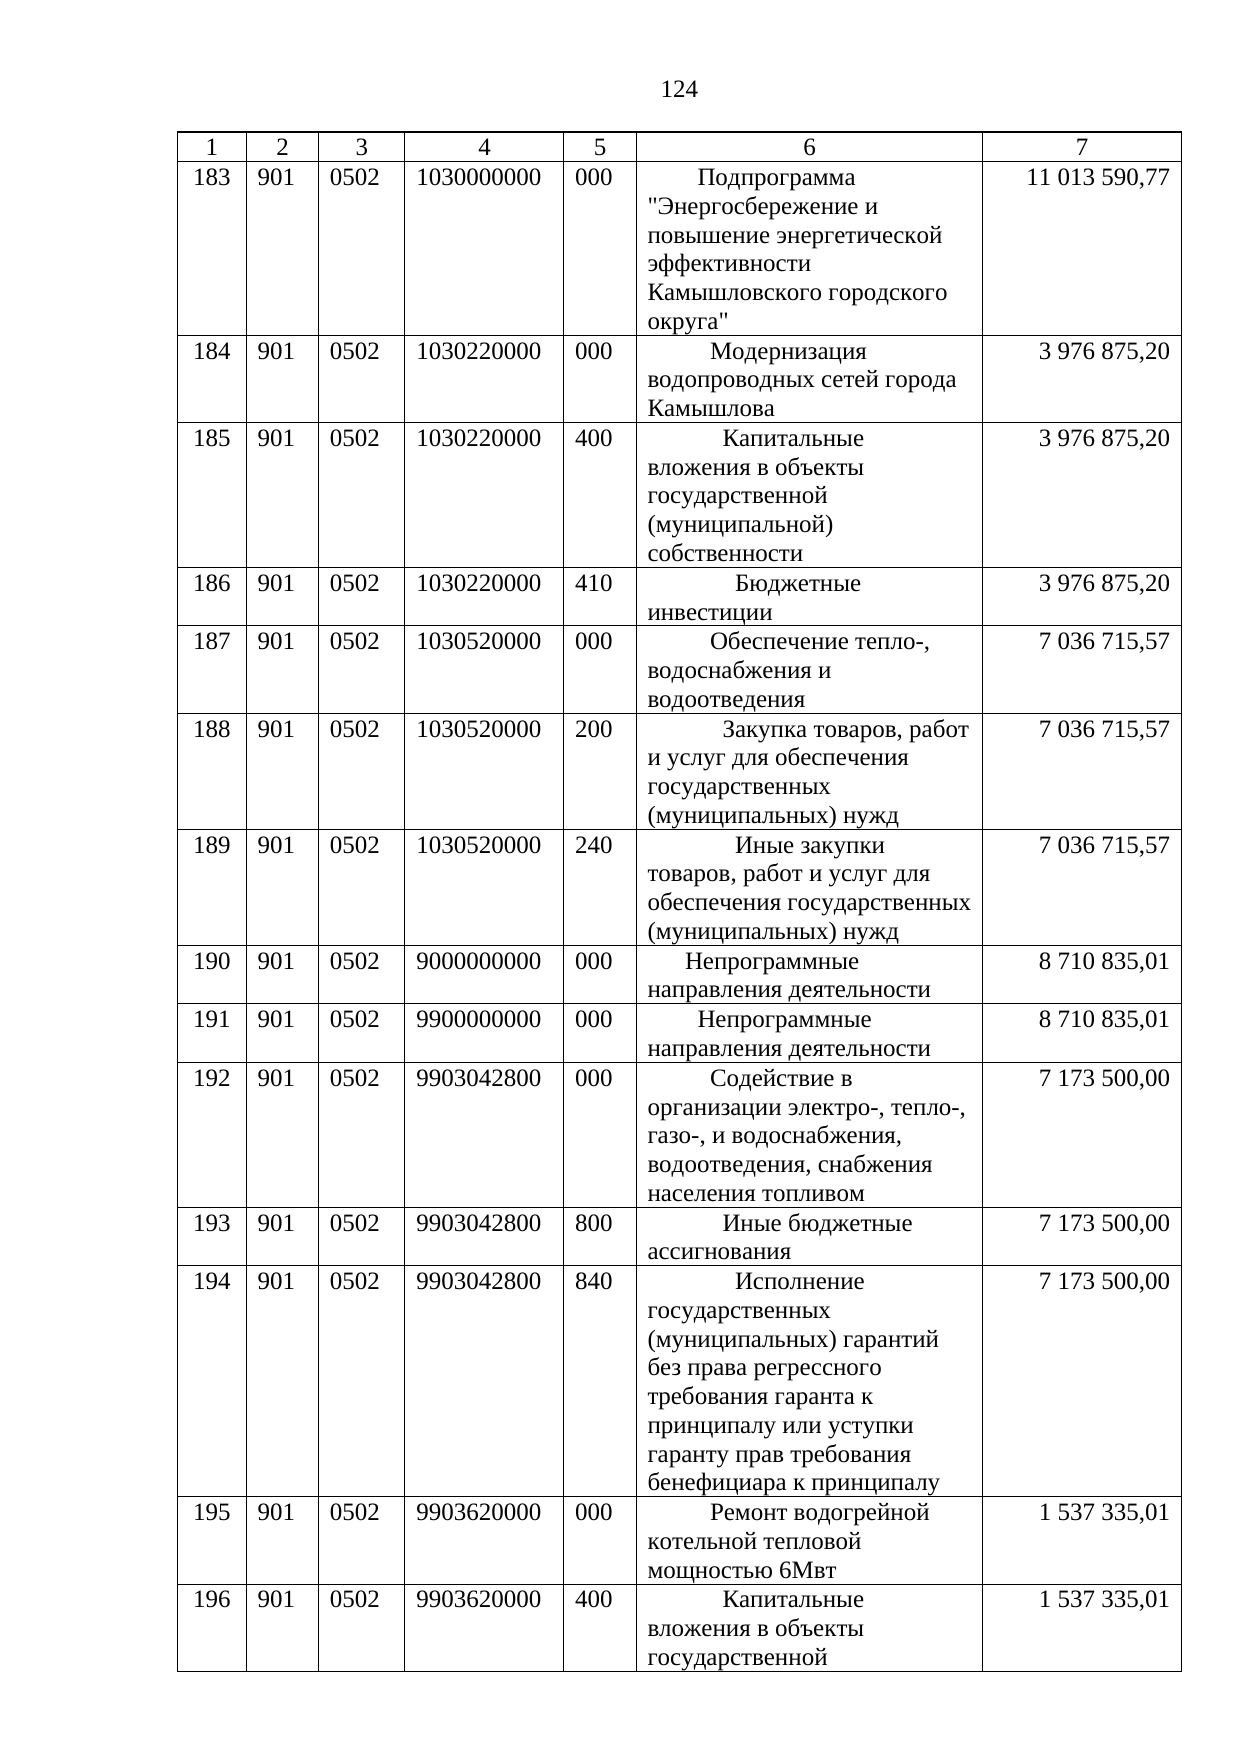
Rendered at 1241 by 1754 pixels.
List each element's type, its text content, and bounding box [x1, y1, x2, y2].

table_cell Капитальные вложения в объекты государственной [637, 1585, 982, 1671]
table_cell 000 [564, 1497, 636, 1583]
table_cell 185 [178, 423, 246, 567]
table_cell 9903042800 [405, 1266, 563, 1496]
table_cell 192 [178, 1063, 246, 1207]
table_cell 901 [247, 626, 318, 713]
table_cell Иные бюджетные ассигнования [637, 1208, 982, 1265]
table_cell 901 [247, 568, 318, 625]
table_cell 9900000000 [405, 1004, 563, 1062]
table_cell Исполнение государственных (муниципальных) гарантий без права регрессного требования гаранта к принципалу или уступки гаранту прав требования бенефициара к принципалу [637, 1266, 982, 1496]
table_header 4 [405, 133, 563, 161]
table_cell 7 036 715,57 [983, 714, 1181, 829]
table_cell 196 [178, 1585, 246, 1671]
table_cell Капитальные вложения в объекты государственной (муниципальной) собственности [637, 423, 982, 567]
table_cell 400 [564, 423, 636, 567]
table_cell 188 [178, 714, 246, 829]
table_cell 410 [564, 568, 636, 625]
table_cell 901 [247, 1585, 318, 1671]
table_cell 000 [564, 162, 636, 335]
table_cell 901 [247, 1063, 318, 1207]
table_cell 1 537 335,01 [983, 1585, 1181, 1671]
table_cell 0502 [319, 1497, 404, 1583]
table_cell 901 [247, 336, 318, 422]
table_cell 0502 [319, 626, 404, 713]
table_cell 000 [564, 1063, 636, 1207]
table_cell 000 [564, 336, 636, 422]
table_cell 901 [247, 162, 318, 335]
table_cell 1030000000 [405, 162, 563, 335]
table_cell 9903620000 [405, 1585, 563, 1671]
table_cell 901 [247, 1497, 318, 1583]
table_cell 8 710 835,01 [983, 1004, 1181, 1062]
table_header 3 [319, 133, 404, 161]
table_cell 0502 [319, 1266, 404, 1496]
table_cell 7 036 715,57 [983, 830, 1181, 945]
table_cell 1030520000 [405, 626, 563, 713]
table_cell 0502 [319, 423, 404, 567]
table_cell Содействие в организации электро-, тепло-, газо-, и водоснабжения, водоотведения, снабжения населения топливом [637, 1063, 982, 1207]
table_cell 1030220000 [405, 423, 563, 567]
table_cell 1030220000 [405, 336, 563, 422]
table_cell 000 [564, 946, 636, 1003]
table_cell Иные закупки товаров, работ и услуг для обеспечения государственных (муниципальных) нужд [637, 830, 982, 945]
table_cell 0502 [319, 336, 404, 422]
table_cell 1 537 335,01 [983, 1497, 1181, 1583]
table_cell 9000000000 [405, 946, 563, 1003]
table_cell 0502 [319, 1585, 404, 1671]
table_cell 800 [564, 1208, 636, 1265]
table_cell 3 976 875,20 [983, 568, 1181, 625]
table_cell Подпрограмма "Энергосбережение и повышение энергетической эффективности Камышловского городского округа" [637, 162, 982, 335]
table_cell 7 173 500,00 [983, 1063, 1181, 1207]
table_cell 0502 [319, 1004, 404, 1062]
table_cell 190 [178, 946, 246, 1003]
table_cell 183 [178, 162, 246, 335]
table_cell 200 [564, 714, 636, 829]
table_cell 9903042800 [405, 1208, 563, 1265]
table_cell Бюджетные инвестиции [637, 568, 982, 625]
table_cell 0502 [319, 162, 404, 335]
table_cell 1030520000 [405, 830, 563, 945]
table_cell 3 976 875,20 [983, 423, 1181, 567]
table_cell 240 [564, 830, 636, 945]
table_cell 184 [178, 336, 246, 422]
table_cell 0502 [319, 1063, 404, 1207]
table_header 2 [247, 133, 318, 161]
table_cell 1030220000 [405, 568, 563, 625]
table_cell 901 [247, 714, 318, 829]
table_cell 0502 [319, 714, 404, 829]
table_cell 191 [178, 1004, 246, 1062]
table_cell 7 036 715,57 [983, 626, 1181, 713]
table_cell 901 [247, 1208, 318, 1265]
table_cell Обеспечение тепло-, водоснабжения и водоотведения [637, 626, 982, 713]
table_cell 195 [178, 1497, 246, 1583]
table_cell 901 [247, 946, 318, 1003]
table_cell 840 [564, 1266, 636, 1496]
table_cell 189 [178, 830, 246, 945]
table_cell 8 710 835,01 [983, 946, 1181, 1003]
table_cell 000 [564, 1004, 636, 1062]
table_header 1 [178, 133, 246, 161]
table_cell 9903042800 [405, 1063, 563, 1207]
table_cell 901 [247, 1004, 318, 1062]
table_cell Непрограммные направления деятельности [637, 946, 982, 1003]
table_cell 000 [564, 626, 636, 713]
table_header 6 [637, 133, 982, 161]
table_cell 186 [178, 568, 246, 625]
table_cell Непрограммные направления деятельности [637, 1004, 982, 1062]
table_cell 0502 [319, 830, 404, 945]
table_header 7 [983, 133, 1181, 161]
table_cell 901 [247, 1266, 318, 1496]
table_cell 901 [247, 423, 318, 567]
table_cell 7 173 500,00 [983, 1266, 1181, 1496]
table_cell 11 013 590,77 [983, 162, 1181, 335]
table_cell Ремонт водогрейной котельной тепловой мощностью 6Мвт [637, 1497, 982, 1583]
table_cell 901 [247, 830, 318, 945]
table_cell Модернизация водопроводных сетей города Камышлова [637, 336, 982, 422]
table_cell 0502 [319, 1208, 404, 1265]
table_cell 0502 [319, 568, 404, 625]
table_cell 0502 [319, 946, 404, 1003]
table_cell 9903620000 [405, 1497, 563, 1583]
table_cell 400 [564, 1585, 636, 1671]
table_cell 3 976 875,20 [983, 336, 1181, 422]
table_cell 194 [178, 1266, 246, 1496]
table_cell 1030520000 [405, 714, 563, 829]
table_cell 187 [178, 626, 246, 713]
table_header 5 [564, 133, 636, 161]
table_cell 7 173 500,00 [983, 1208, 1181, 1265]
table_cell Закупка товаров, работ и услуг для обеспечения государственных (муниципальных) нужд [637, 714, 982, 829]
table_cell 193 [178, 1208, 246, 1265]
